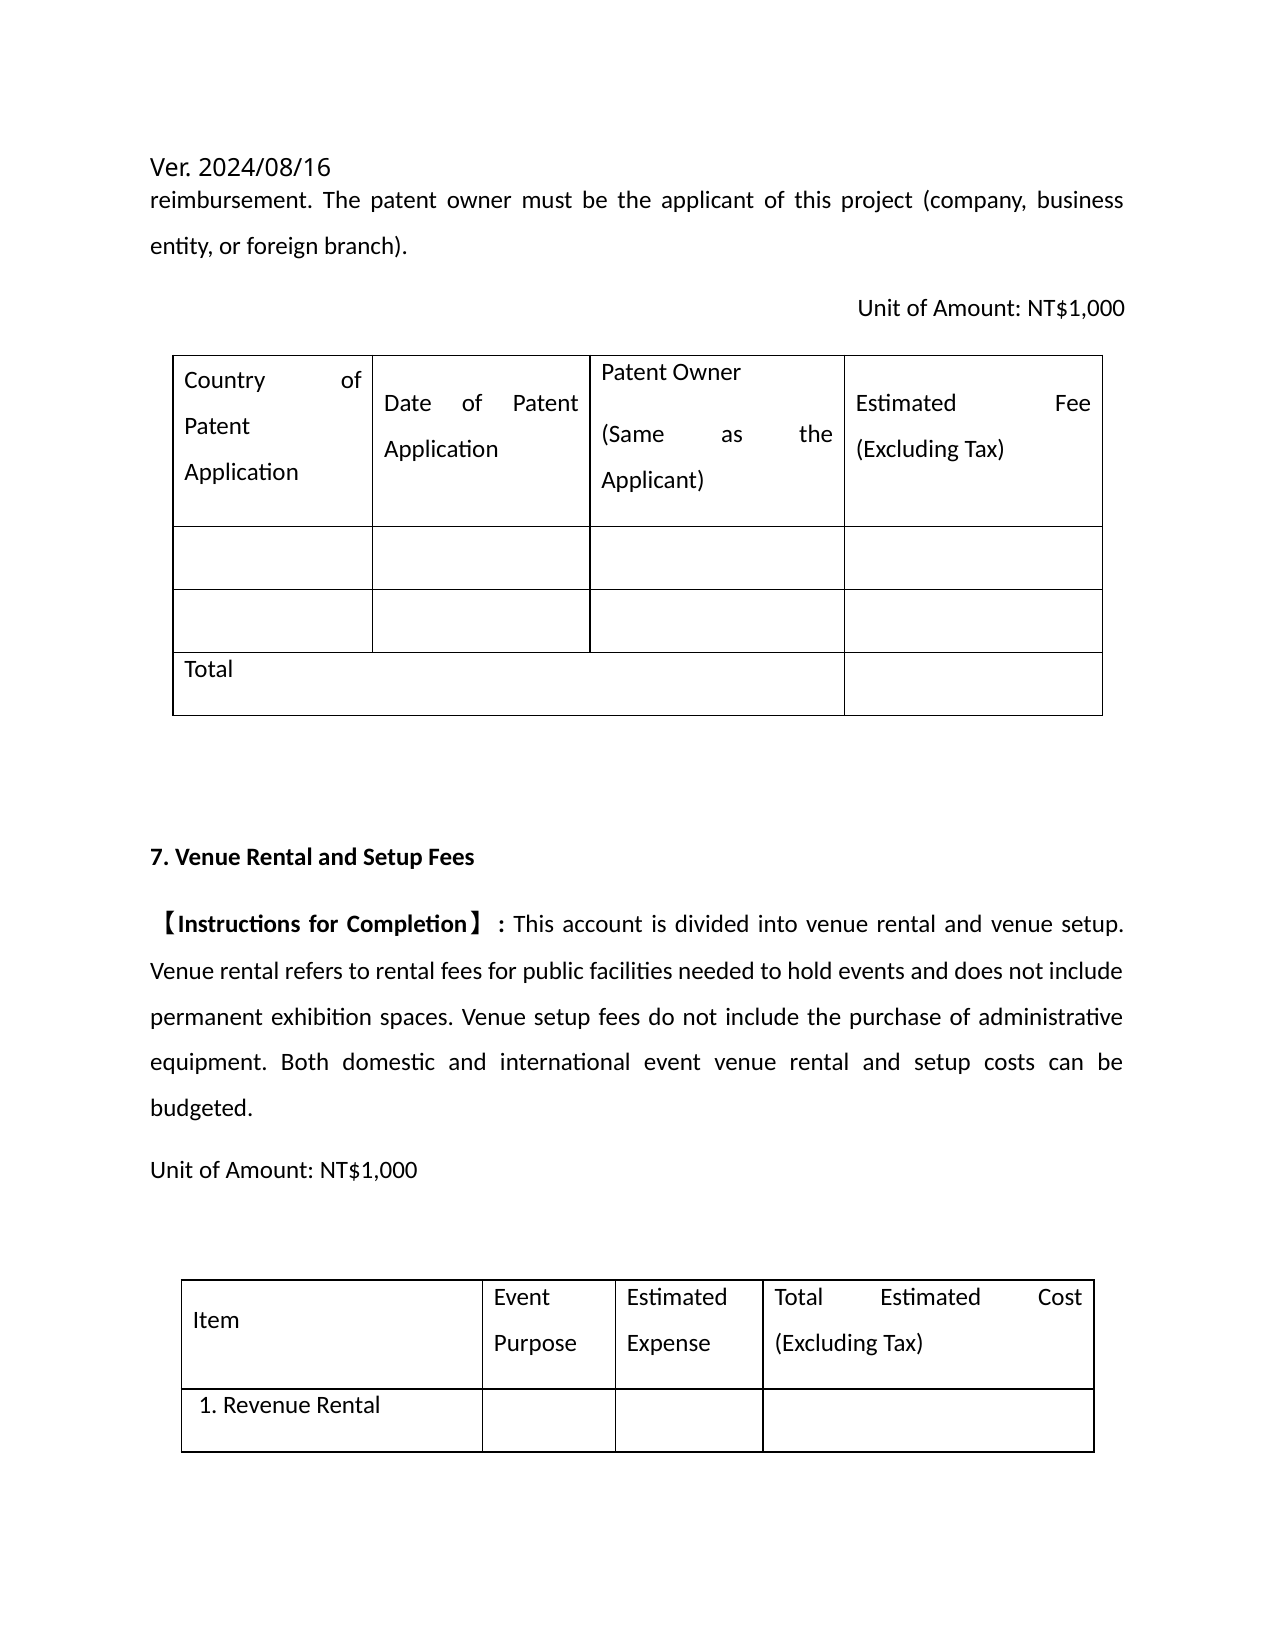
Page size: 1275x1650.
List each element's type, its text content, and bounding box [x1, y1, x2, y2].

table_cell 1. Revenue Rental [182, 1390, 482, 1451]
table_cell [373, 590, 589, 652]
table_cell [845, 527, 1102, 589]
table_header Event Purpose [483, 1281, 615, 1388]
table_cell [764, 1390, 1093, 1451]
table_cell [591, 527, 844, 589]
text 7. Venue Rental and Setup Fees [150, 841, 1125, 872]
table_header Country of Patent Application [174, 356, 372, 526]
table_cell [616, 1390, 762, 1451]
table_header Estimated Fee (Excluding Tax) [845, 356, 1102, 526]
table_cell Total [174, 653, 844, 715]
table_cell [174, 527, 372, 589]
table_cell [373, 527, 589, 589]
table_cell [845, 653, 1102, 715]
table_header Estimated Expense [616, 1281, 762, 1388]
text Unit of Amount: NT$1,000 [150, 1154, 1125, 1185]
table_header Patent Owner (Same as the Applicant) [591, 356, 844, 526]
table_cell [483, 1390, 615, 1451]
text Unit of Amount: NT$1,000 [150, 292, 1125, 323]
table_header Total Estimated Cost (Excluding Tax) [764, 1281, 1093, 1388]
table_header Date of Patent Application [373, 356, 589, 526]
table_cell [845, 590, 1102, 652]
table_header Item [182, 1281, 482, 1388]
table_cell [591, 590, 844, 652]
text reimbursement. The patent owner must be the applicant of this project (company, business entity, or foreign branch). [150, 184, 1125, 260]
table_cell [174, 590, 372, 652]
text 【Instructions for Completion】: This account is divided into venue rental and venue setup. Venue rental refers to rental fees for public facilities needed to hold events and does not include permanent exhibition spaces. Venue setup fees do not include the purchase of administrative equipment. Both domestic and international event venue rental and setup costs can be budgeted. [150, 903, 1125, 1123]
